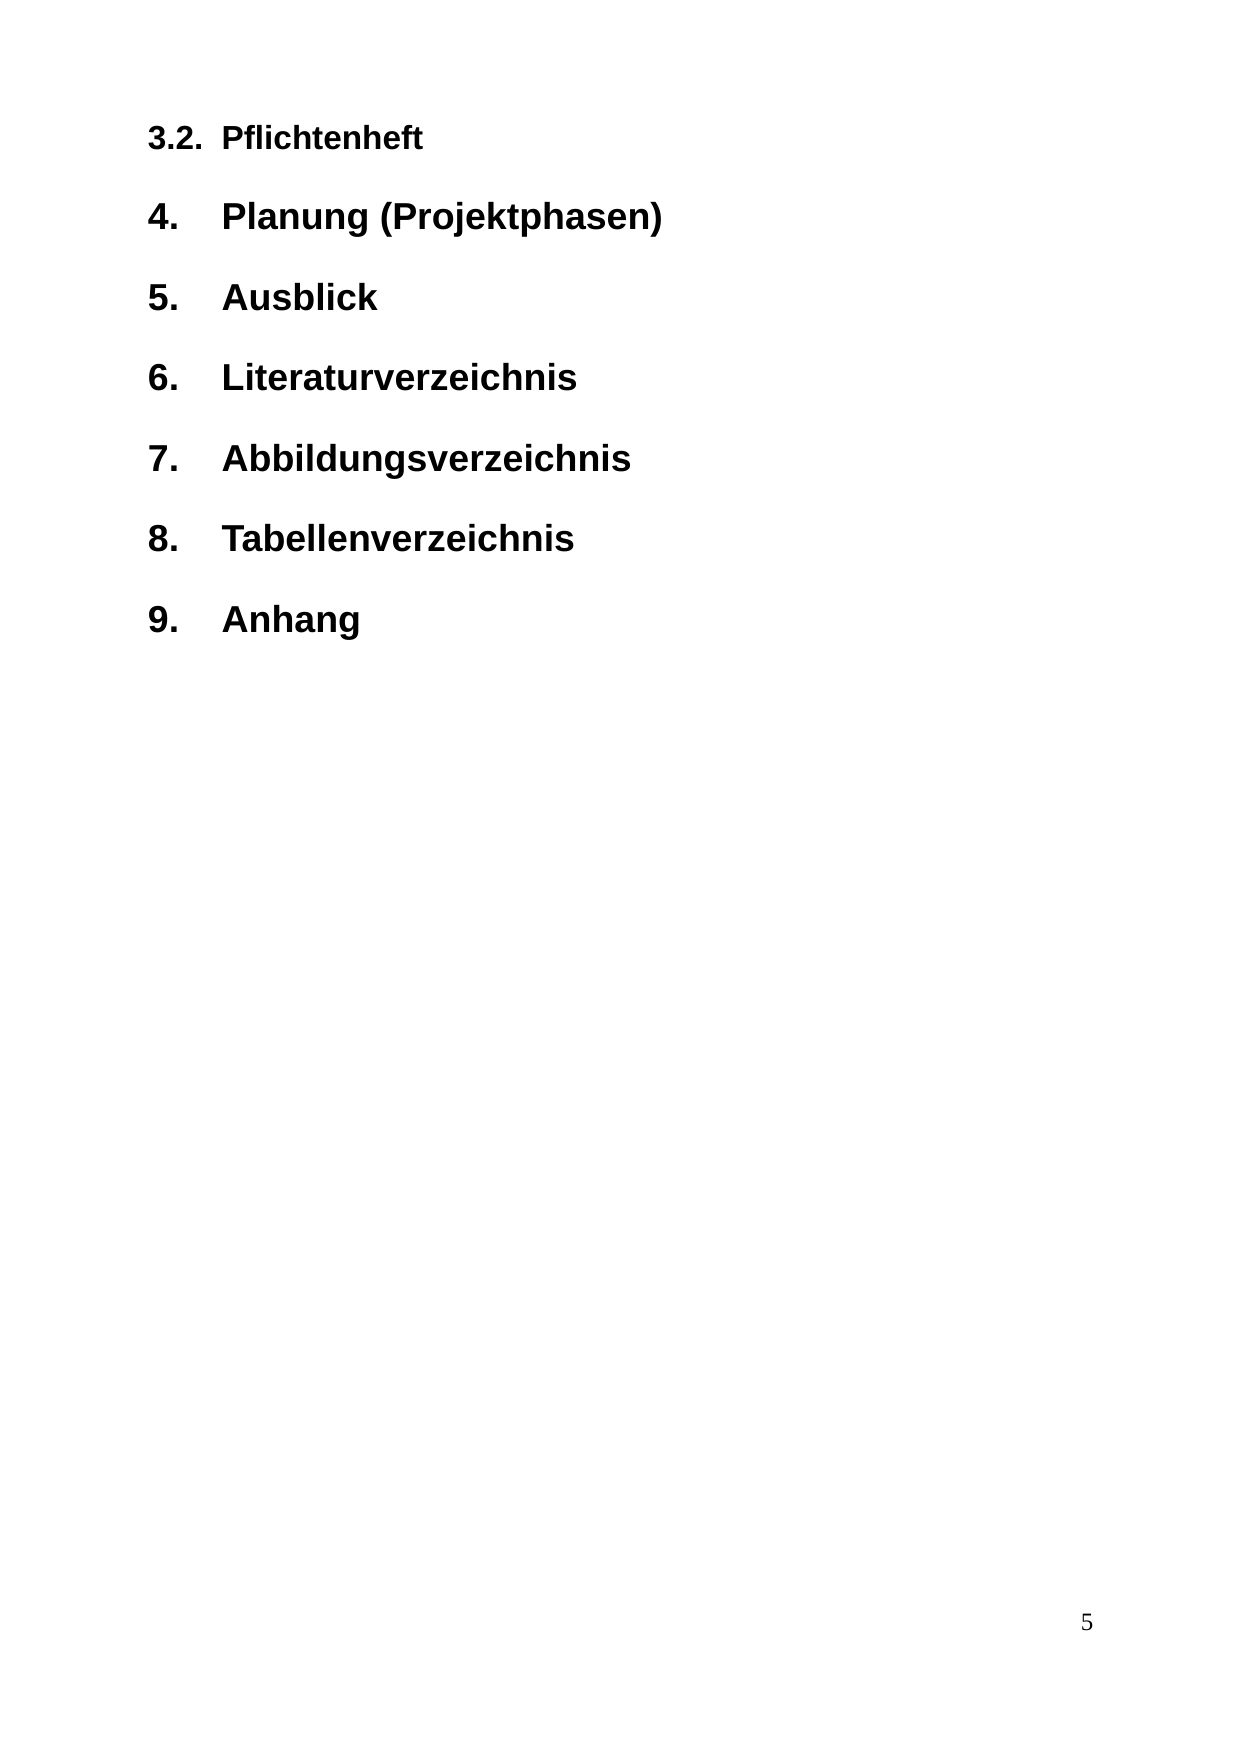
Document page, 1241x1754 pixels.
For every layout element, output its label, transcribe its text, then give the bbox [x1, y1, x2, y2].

subtitle Pflichtenheft [148, 118, 1093, 157]
subtitle Abbildungsverzeichnis [148, 436, 1093, 479]
subtitle Anhang [148, 597, 1093, 640]
subtitle Ausblick [148, 275, 1093, 318]
subtitle Literaturverzeichnis [148, 355, 1093, 398]
subtitle Planung (Projektphasen) [148, 194, 1093, 237]
subtitle Tabellenverzeichnis [148, 517, 1093, 560]
